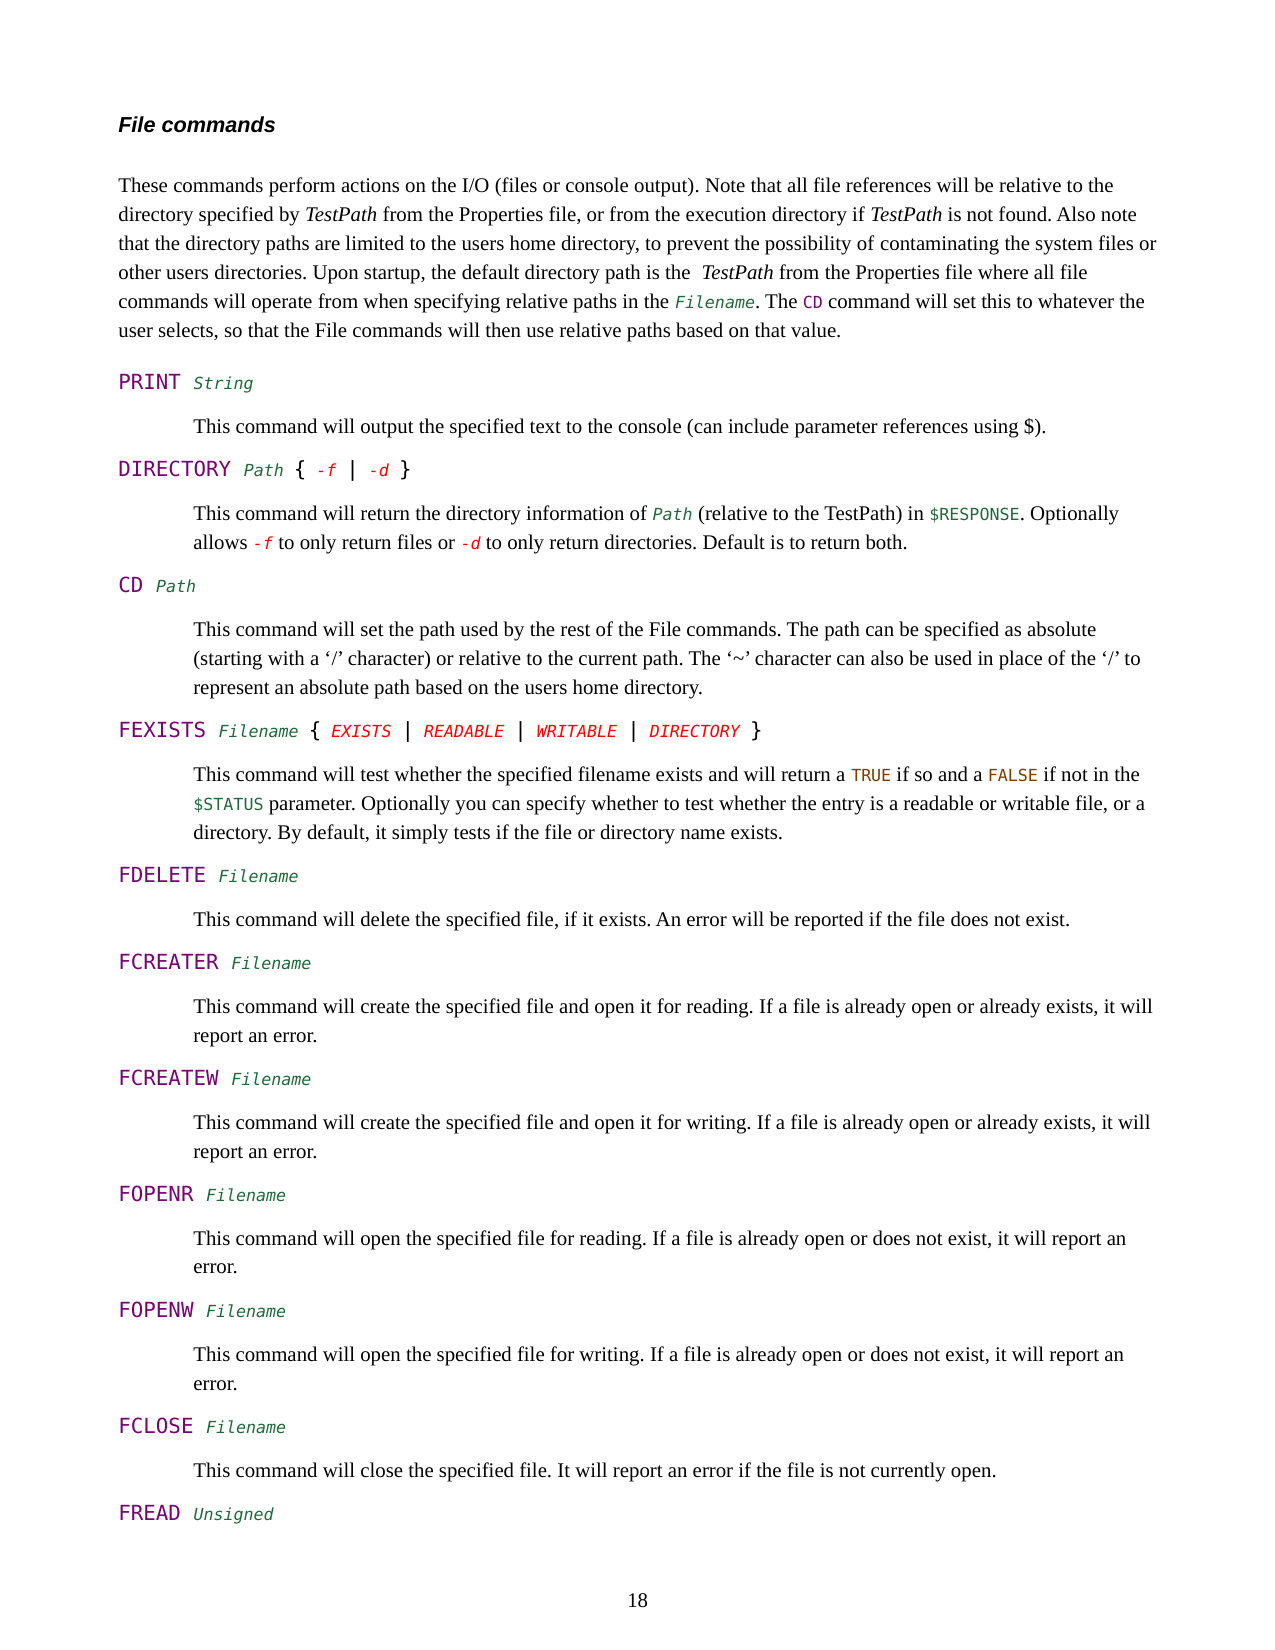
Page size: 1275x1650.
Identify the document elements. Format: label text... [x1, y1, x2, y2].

text This command will create the specified file and open it for writing. If a file is already open or already exists, it will report an error. [193, 1110, 1157, 1163]
text PRINT String [118, 370, 1157, 395]
text This command will create the specified file and open it for reading. If a file is already open or already exists, it will report an error. [193, 994, 1157, 1047]
text FCLOSE Filename [118, 1414, 1157, 1438]
text This command will delete the specified file, if it exists. An error will be reported if the file does not exist. [193, 907, 1157, 931]
text FOPENW Filename [118, 1298, 1157, 1322]
text CD Path [118, 573, 1157, 598]
text This command will set the path used by the rest of the File commands. The path can be specified as absolute (starting with a ‘/’ character) or relative to the current path. The ‘~’ character can also be used in place of the ‘/’ to represent an absolute path based on the users home directory. [193, 617, 1157, 699]
text FREAD Unsigned [118, 1501, 1157, 1525]
text FCREATEW Filename [118, 1066, 1157, 1090]
text This command will return the directory information of Path (relative to the TestPath) in $RESPONSE. Optionally allows -f to only return files or -d to only return directories. Default is to return both. [193, 501, 1157, 554]
subtitle File commands [118, 112, 1157, 137]
text These commands perform actions on the I/O (files or console output). Note that all file references will be relative to the directory specified by TestPath from the Properties file, or from the execution directory if TestPath is not found. Also note that the directory paths are limited to the users home directory, to prevent the possibility of contaminating the system files or other users directories. Upon startup, the default directory path is the TestPath from the Properties file where all file commands will operate from when specifying relative paths in the Filename. The CD command will set this to whatever the user selects, so that the File commands will then use relative paths based on that value. [118, 173, 1157, 342]
text DIRECTORY Path { -f | -d } [118, 457, 1157, 482]
text This command will open the specified file for writing. If a file is already open or does not exist, it will report an error. [193, 1342, 1157, 1394]
text This command will test whether the specified filename exists and will return a TRUE if so and a FALSE if not in the $STATUS parameter. Optionally you can specify whether to test whether the entry is a readable or writable file, or a directory. By default, it simply tests if the file or directory name exists. [193, 762, 1157, 844]
text This command will open the specified file for reading. If a file is already open or does not exist, it will report an error. [193, 1226, 1157, 1278]
text This command will close the specified file. It will report an error if the file is not currently open. [193, 1457, 1157, 1482]
text FDELETE Filename [118, 863, 1157, 887]
text FEXISTS Filename { EXISTS | READABLE | WRITABLE | DIRECTORY } [118, 718, 1157, 742]
text This command will output the specified text to the console (can include parameter references using $). [193, 414, 1157, 438]
text FOPENR Filename [118, 1182, 1157, 1206]
text FCREATER Filename [118, 950, 1157, 974]
